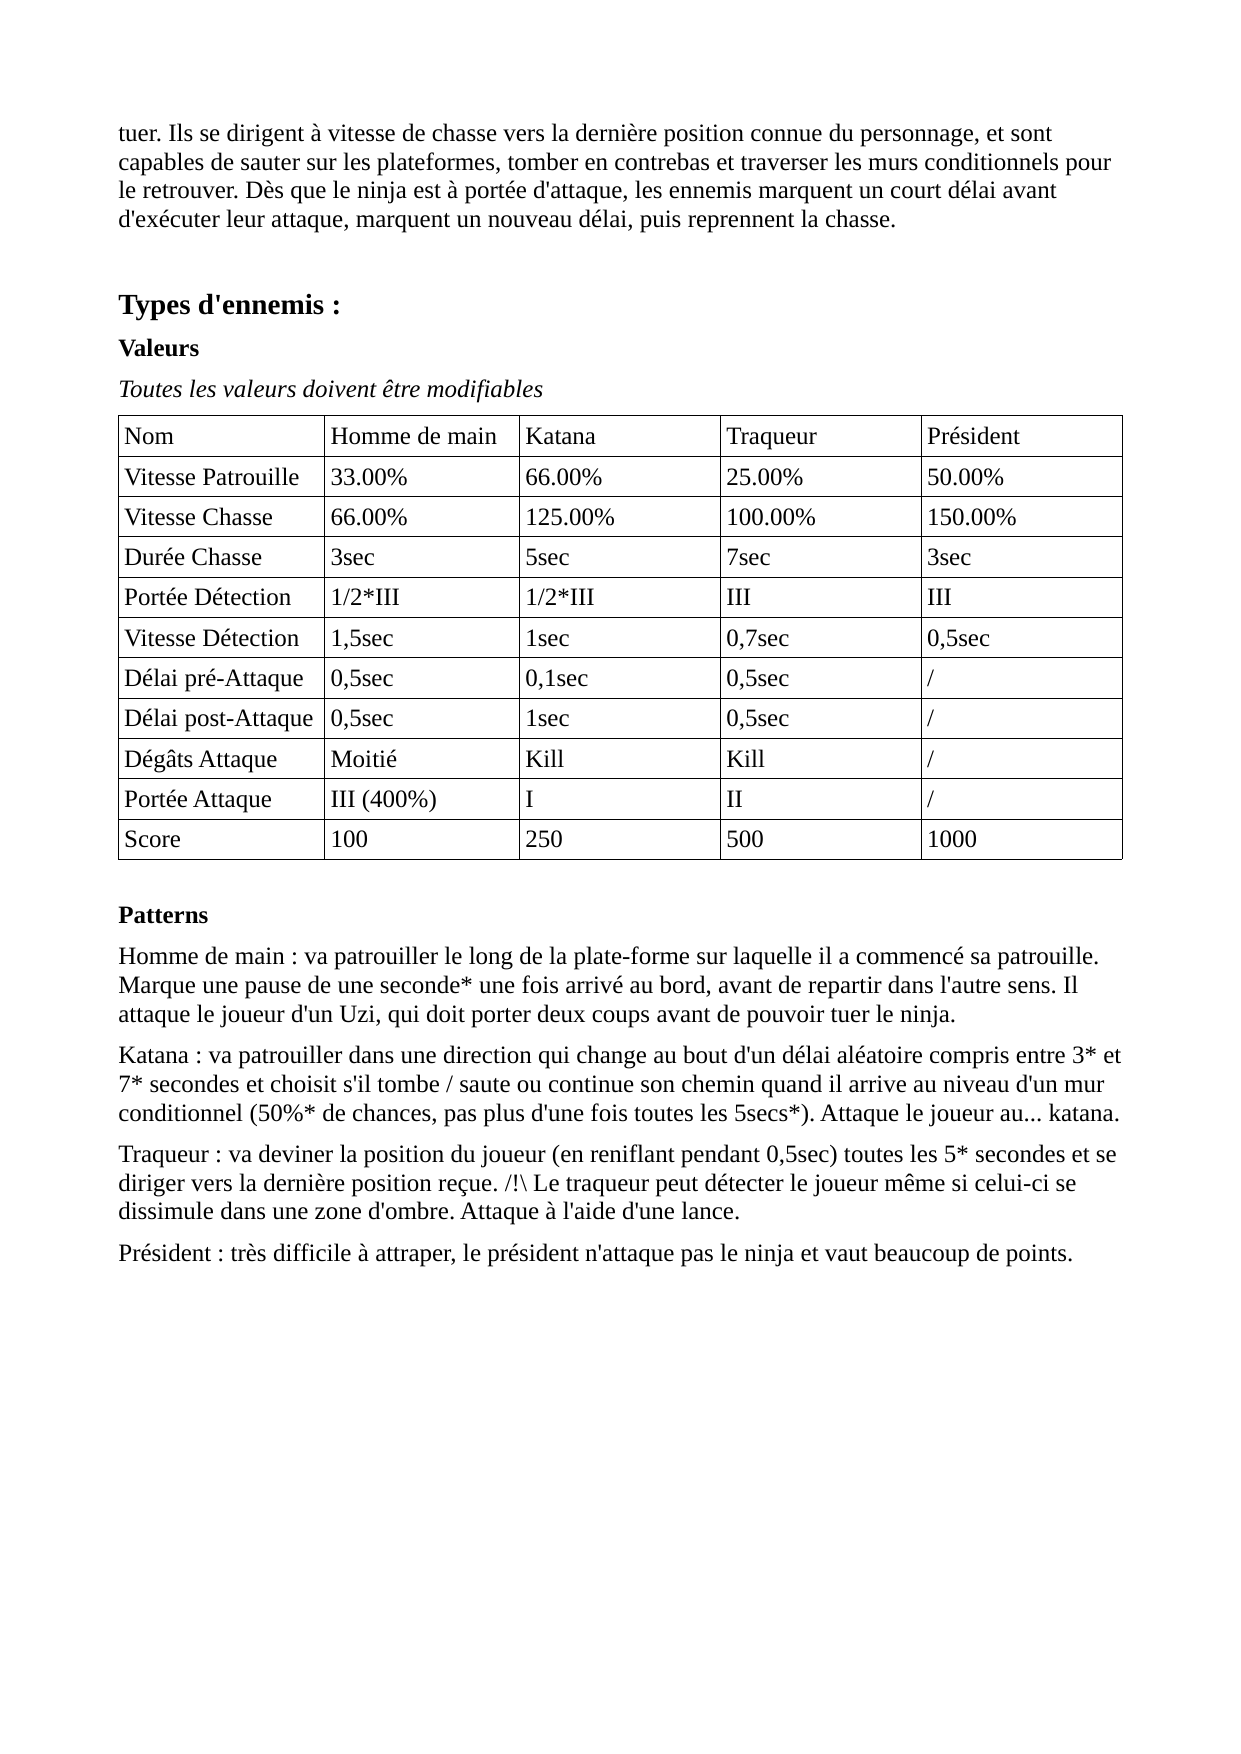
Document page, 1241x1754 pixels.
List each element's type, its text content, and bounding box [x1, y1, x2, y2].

table_cell 0,7sec [721, 618, 921, 657]
table_cell 1/2*III [325, 578, 519, 617]
table_cell 100,00% [721, 497, 921, 536]
text Valeurs [118, 333, 1122, 362]
table_cell 0,5sec [721, 699, 921, 738]
text Président : très difficile à attraper, le président n'attaque pas le ninja et vaut beaucoup de points. [118, 1238, 1122, 1266]
table_cell Portée Attaque [119, 779, 324, 818]
table_cell Dégâts Attaque [119, 739, 324, 778]
table_cell / [922, 699, 1122, 738]
table_cell Moitié [325, 739, 519, 778]
text Traqueur : va deviner la position du joueur (en reniflant pendant 0,5sec) toutes les 5* secondes et se diriger vers la dernière position reçue. /!\ Le traqueur peut détecter le joueur même si celui-ci se dissimule dans une zone d'ombre. Attaque à l'aide d'une lance. [118, 1139, 1122, 1225]
table_cell III (400%) [325, 779, 519, 818]
table_cell / [922, 658, 1122, 698]
table_cell 50,00% [922, 457, 1122, 496]
table_cell II [721, 779, 921, 818]
table_cell 1sec [520, 699, 720, 738]
table_cell 66,00% [325, 497, 519, 536]
table_cell 150,00% [922, 497, 1122, 536]
table_cell III [922, 578, 1122, 617]
table_cell 25,00% [721, 457, 921, 496]
table_header Président [922, 416, 1122, 456]
table_header Katana [520, 416, 720, 456]
table_cell 5sec [520, 537, 720, 577]
table_cell / [922, 739, 1122, 778]
table_cell 0,5sec [922, 618, 1122, 657]
text Homme de main : va patrouiller le long de la plate-forme sur laquelle il a commencé sa patrouille. Marque une pause de une seconde* une fois arrivé au bord, avant de repartir dans l'autre sens. Il attaque le joueur d'un Uzi, qui doit porter deux coups avant de pouvoir tuer le ninja. [118, 941, 1122, 1028]
table_cell 3sec [325, 537, 519, 577]
table_cell 1000 [922, 820, 1122, 859]
table_cell 500 [721, 820, 921, 859]
table_cell Score [119, 820, 324, 859]
table_cell Délai pré-Attaque [119, 658, 324, 698]
text Types d'ennemis : [118, 287, 1122, 320]
table_cell Délai post-Attaque [119, 699, 324, 738]
text Patterns [118, 900, 1122, 929]
text tuer. Ils se dirigent à vitesse de chasse vers la dernière position connue du personnage, et sont capables de sauter sur les plateformes, tomber en contrebas et traverser les murs conditionnels pour le retrouver. Dès que le ninja est à portée d'attaque, les ennemis marquent un court délai avant d'exécuter leur attaque, marquent un nouveau délai, puis reprennent la chasse. [118, 118, 1122, 233]
table_cell Kill [520, 739, 720, 778]
table_cell 1sec [520, 618, 720, 657]
table_cell 125,00% [520, 497, 720, 536]
table_cell III [721, 578, 921, 617]
table_cell 7sec [721, 537, 921, 577]
table_cell 0,5sec [325, 699, 519, 738]
table_header Traqueur [721, 416, 921, 456]
table_cell 3sec [922, 537, 1122, 577]
text Toutes les valeurs doivent être modifiables [118, 374, 1122, 403]
table_cell 1/2*III [520, 578, 720, 617]
table_header Nom [119, 416, 324, 456]
table_cell Vitesse Chasse [119, 497, 324, 536]
table_cell 0,5sec [721, 658, 921, 698]
table_cell Portée Détection [119, 578, 324, 617]
table_cell Vitesse Patrouille [119, 457, 324, 496]
table_cell I [520, 779, 720, 818]
table_cell 100 [325, 820, 519, 859]
table_header Homme de main [325, 416, 519, 456]
table_cell 250 [520, 820, 720, 859]
table_cell Vitesse Détection [119, 618, 324, 657]
table_cell 66,00% [520, 457, 720, 496]
table_cell 1,5sec [325, 618, 519, 657]
table_cell / [922, 779, 1122, 818]
text Katana : va patrouiller dans une direction qui change au bout d'un délai aléatoire compris entre 3* et 7* secondes et choisit s'il tombe / saute ou continue son chemin quand il arrive au niveau d'un mur conditionnel (50%* de chances, pas plus d'une fois toutes les 5secs*). Attaque le joueur au... katana. [118, 1040, 1122, 1126]
table_cell 33,00% [325, 457, 519, 496]
table_cell Kill [721, 739, 921, 778]
table_cell 0,1sec [520, 658, 720, 698]
table_cell 0,5sec [325, 658, 519, 698]
table_cell Durée Chasse [119, 537, 324, 577]
